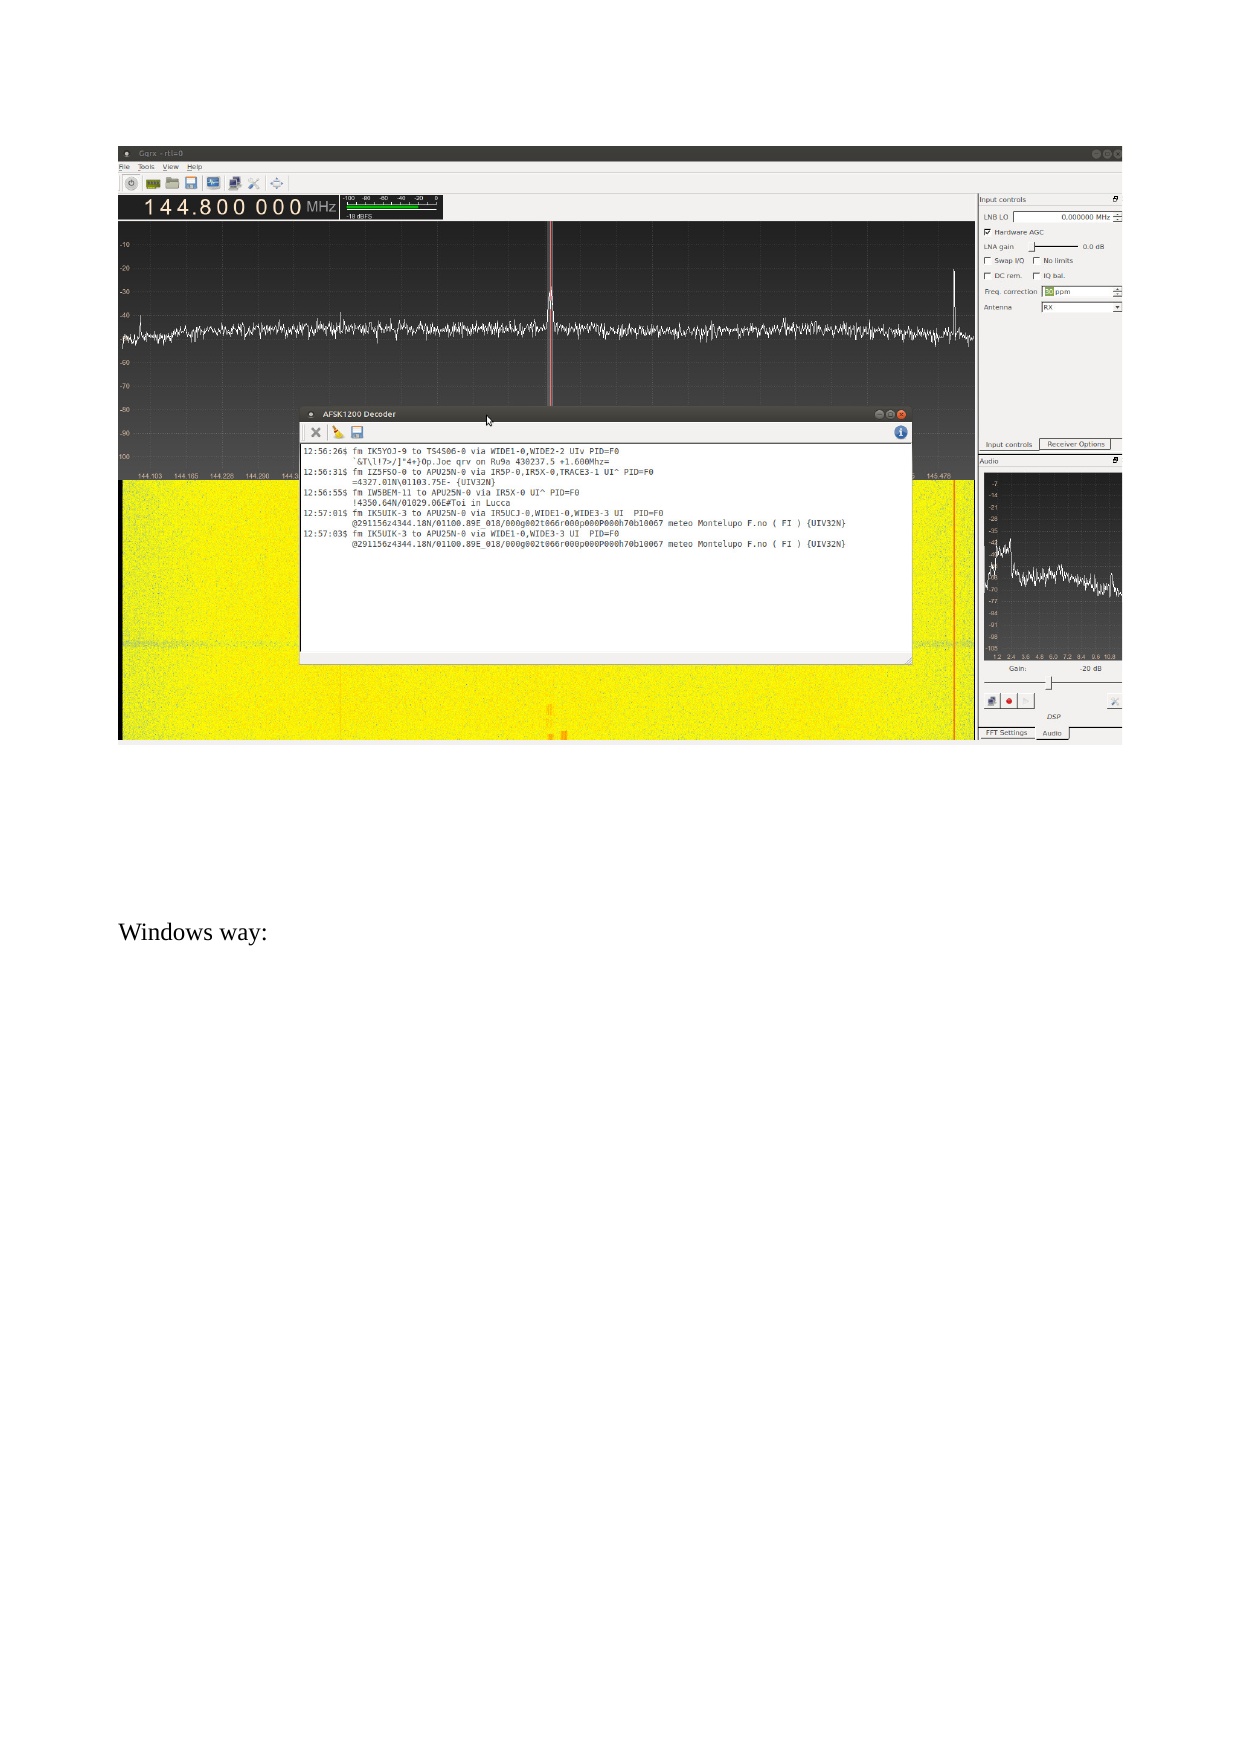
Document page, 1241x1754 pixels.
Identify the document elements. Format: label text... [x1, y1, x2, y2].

text Windows way: [118, 917, 1122, 945]
picture [118, 146, 1123, 745]
